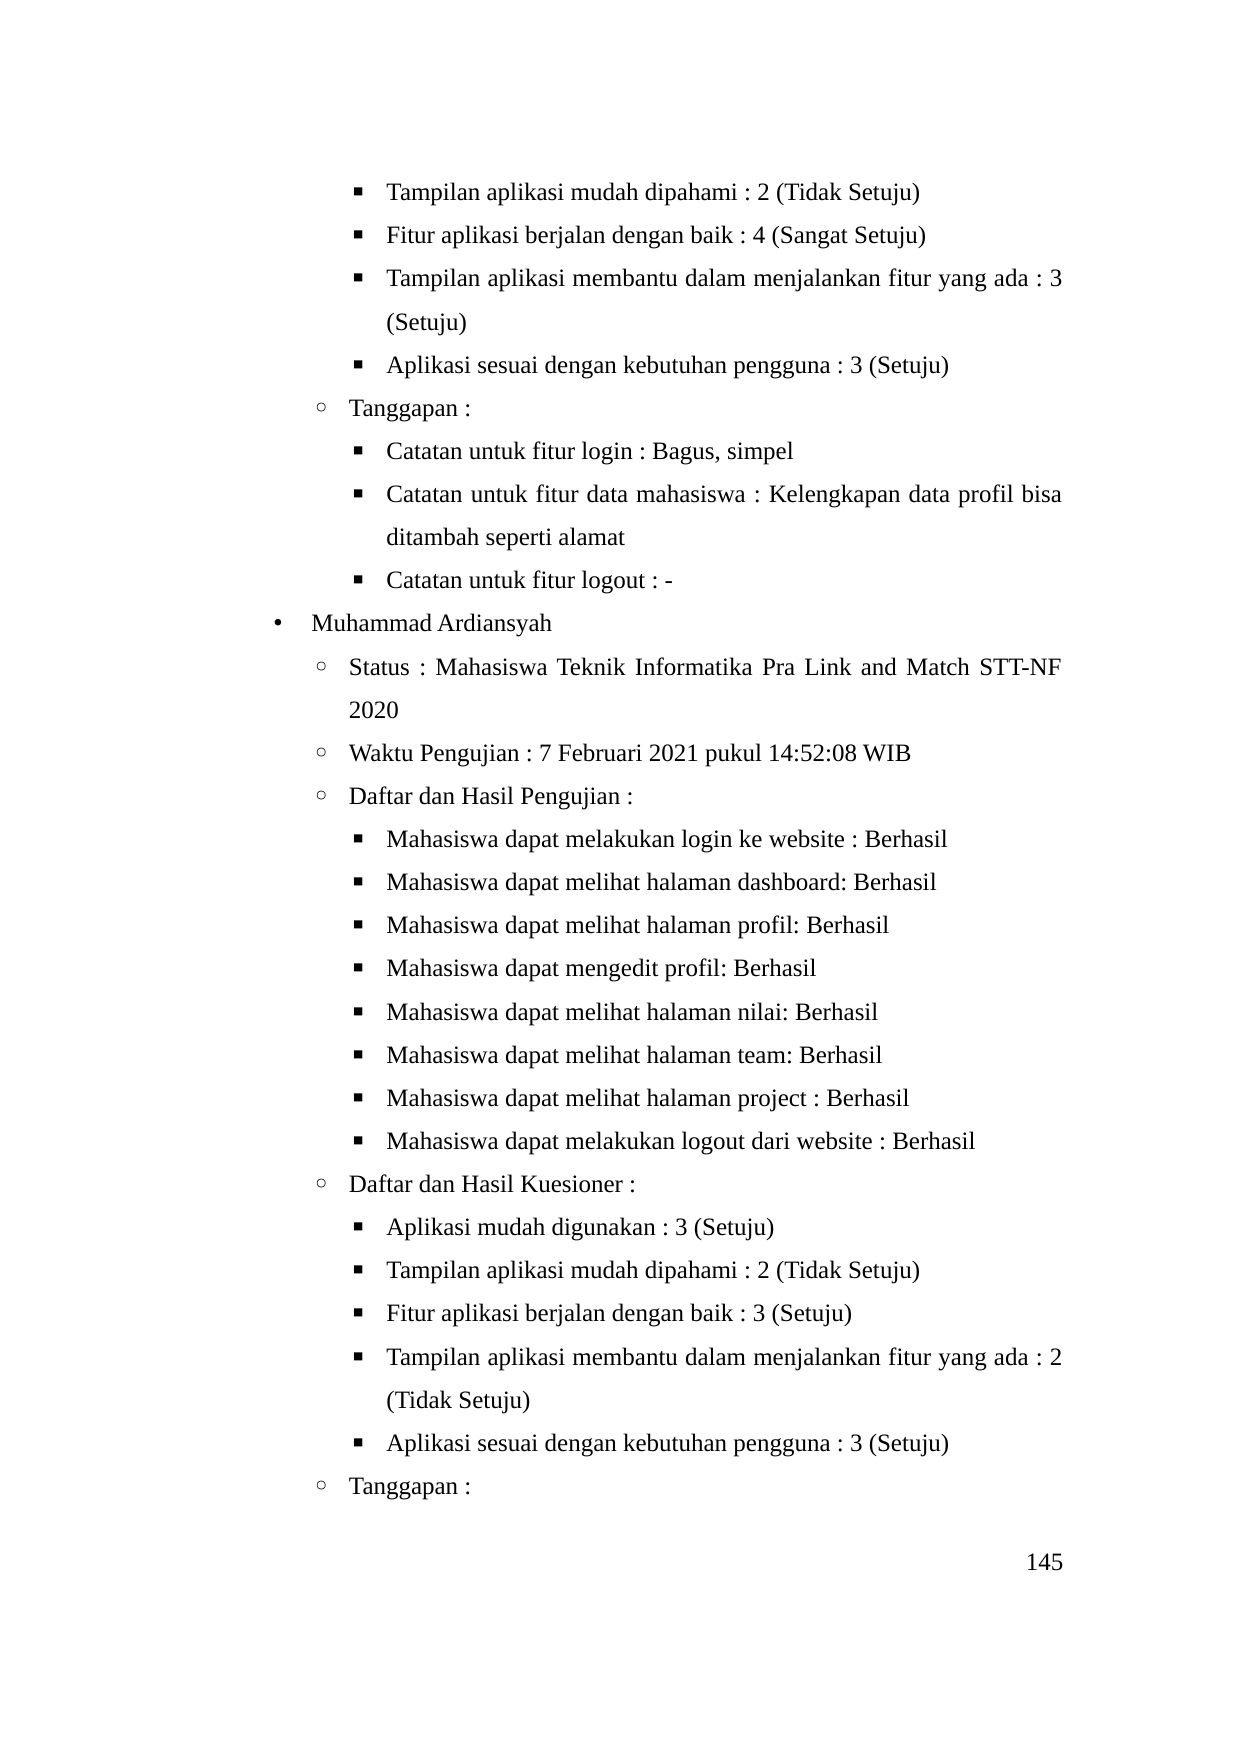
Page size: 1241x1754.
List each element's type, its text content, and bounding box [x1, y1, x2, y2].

list Aplikasi sesuai dengan kebutuhan pengguna : 3 (Setuju) [349, 1428, 1063, 1457]
list Fitur aplikasi berjalan dengan baik : 4 (Sangat Setuju) [349, 220, 1063, 249]
list Mahasiswa dapat melakukan logout dari website : Berhasil [349, 1126, 1063, 1155]
list Tanggapan : [311, 1471, 1063, 1500]
list Catatan untuk fitur logout : - [349, 565, 1063, 594]
list Daftar dan Hasil Pengujian : [311, 781, 1063, 810]
list Aplikasi mudah digunakan : 3 (Setuju) [349, 1212, 1063, 1241]
list Fitur aplikasi berjalan dengan baik : 3 (Setuju) [349, 1298, 1063, 1327]
list Mahasiswa dapat melihat halaman team: Berhasil [349, 1040, 1063, 1068]
list Mahasiswa dapat melihat halaman project : Berhasil [349, 1083, 1063, 1112]
list Muhammad Ardiansyah [274, 608, 1063, 637]
list Mahasiswa dapat melakukan login ke website : Berhasil [349, 824, 1063, 853]
list Mahasiswa dapat melihat halaman nilai: Berhasil [349, 997, 1063, 1025]
list Catatan untuk fitur login : Bagus, simpel [349, 436, 1063, 465]
list Tampilan aplikasi mudah dipahami : 2 (Tidak Setuju) [349, 1255, 1063, 1284]
list Tampilan aplikasi membantu dalam menjalankan fitur yang ada : 2 (Tidak Setuju) [349, 1342, 1063, 1413]
list Tampilan aplikasi mudah dipahami : 2 (Tidak Setuju) [349, 177, 1063, 206]
list Status : Mahasiswa Teknik Informatika Pra Link and Match STT-NF 2020 [311, 652, 1063, 723]
list Catatan untuk fitur data mahasiswa : Kelengkapan data profil bisa ditambah seperti alamat [349, 479, 1063, 551]
list Tanggapan : [311, 393, 1063, 422]
list Mahasiswa dapat mengedit profil: Berhasil [349, 953, 1063, 982]
list Daftar dan Hasil Kuesioner : [311, 1169, 1063, 1198]
list Mahasiswa dapat melihat halaman profil: Berhasil [349, 910, 1063, 939]
list Tampilan aplikasi membantu dalam menjalankan fitur yang ada : 3 (Setuju) [349, 263, 1063, 335]
list Aplikasi sesuai dengan kebutuhan pengguna : 3 (Setuju) [349, 350, 1063, 378]
list Waktu Pengujian : 7 Februari 2021 pukul 14:52:08 WIB [311, 738, 1063, 767]
list Mahasiswa dapat melihat halaman dashboard: Berhasil [349, 867, 1063, 896]
